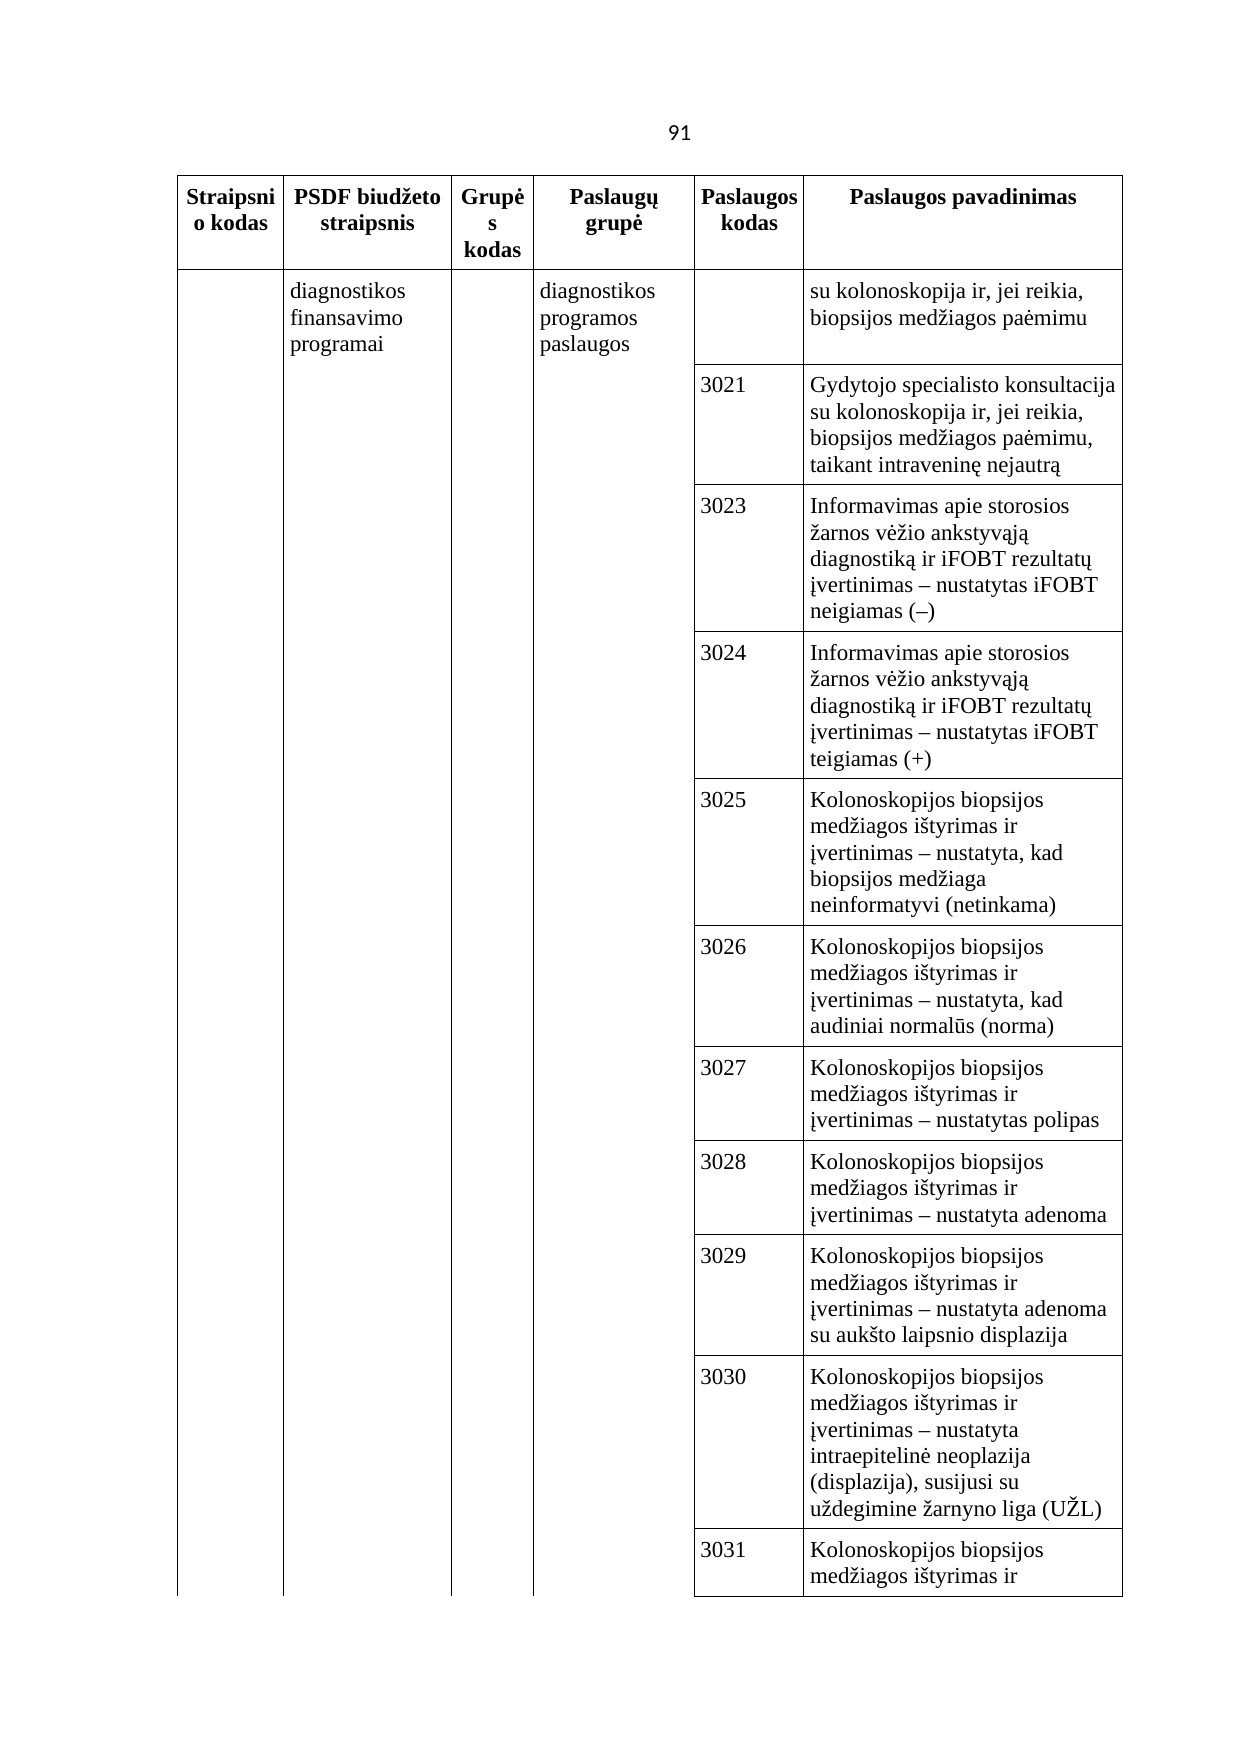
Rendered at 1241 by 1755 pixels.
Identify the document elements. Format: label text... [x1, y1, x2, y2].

table_header PSDF biudžeto straipsnis [284, 176, 451, 269]
table_cell Kolonoskopijos biopsijos medžiagos ištyrimas ir įvertinimas – nustatyta adenoma su aukšto laipsnio displazija [804, 1235, 1122, 1355]
table_cell [452, 484, 533, 631]
table_cell [178, 364, 283, 484]
table_cell Kolonoskopijos biopsijos medžiagos ištyrimas ir įvertinimas – nustatytas polipas [804, 1047, 1122, 1140]
table_cell 3030 [695, 1356, 803, 1528]
table_cell [178, 1528, 283, 1596]
table_cell Informavimas apie storosios žarnos vėžio ankstyvąją diagnostiką ir iFOBT rezultatų įvertinimas – nustatytas iFOBT neigiamas (–) [804, 485, 1122, 631]
table_cell [452, 778, 533, 925]
table_cell 3023 [695, 485, 803, 631]
table_cell [284, 1355, 451, 1528]
table_cell Kolonoskopijos biopsijos medžiagos ištyrimas ir įvertinimas – nustatyta adenoma [804, 1141, 1122, 1234]
table_cell [284, 484, 451, 631]
table_cell diagnostikos programos paslaugos [534, 270, 694, 363]
table_header Paslaugos kodas [695, 176, 803, 269]
table_header Paslaugų grupė [534, 176, 694, 269]
table_cell [534, 484, 694, 631]
table_cell [284, 1046, 451, 1140]
table_cell 3029 [695, 1235, 803, 1355]
table_cell [178, 1355, 283, 1528]
table_cell [452, 270, 533, 363]
table_cell [284, 1528, 451, 1596]
table_cell [178, 270, 283, 363]
table_cell [178, 484, 283, 631]
table_cell [284, 631, 451, 778]
table_cell Kolonoskopijos biopsijos medžiagos ištyrimas ir įvertinimas – nustatyta intraepitelinė neoplazija (displazija), susijusi su uždegimine žarnyno liga (UŽL) [804, 1356, 1122, 1528]
table_cell [534, 364, 694, 484]
table_cell [284, 925, 451, 1046]
table_cell [534, 925, 694, 1046]
table_cell [452, 1234, 533, 1355]
table_cell [695, 270, 803, 363]
table_cell su kolonoskopija ir, jei reikia, biopsijos medžiagos paėmimu [804, 270, 1122, 363]
table_cell [534, 778, 694, 925]
table_cell Gydytojo specialisto konsultacija su kolonoskopija ir, jei reikia, biopsijos medžiagos paėmimu, taikant intraveninę nejautrą [804, 365, 1122, 484]
table_cell [452, 1046, 533, 1140]
table_cell [284, 1234, 451, 1355]
table_cell 3025 [695, 779, 803, 925]
table_cell Kolonoskopijos biopsijos medžiagos ištyrimas ir įvertinimas – nustatyta, kad biopsijos medžiaga neinformatyvi (netinkama) [804, 779, 1122, 925]
table_cell [284, 778, 451, 925]
table_cell [534, 631, 694, 778]
table_cell [452, 364, 533, 484]
table_cell [178, 1046, 283, 1140]
table_cell 3024 [695, 632, 803, 778]
table_cell [284, 1140, 451, 1234]
table_cell [534, 1046, 694, 1140]
table_cell 3031 [695, 1529, 803, 1596]
table_cell diagnostikos finansavimo programai [284, 270, 451, 363]
table_cell [452, 631, 533, 778]
table_cell [452, 1140, 533, 1234]
table_cell [178, 1234, 283, 1355]
table_cell Informavimas apie storosios žarnos vėžio ankstyvąją diagnostiką ir iFOBT rezultatų įvertinimas – nustatytas iFOBT teigiamas (+) [804, 632, 1122, 778]
table_cell [178, 925, 283, 1046]
table_cell 3026 [695, 926, 803, 1046]
table_cell Kolonoskopijos biopsijos medžiagos ištyrimas ir įvertinimas – nustatyta, kad audiniai normalūs (norma) [804, 926, 1122, 1046]
table_cell [452, 925, 533, 1046]
table_cell Kolonoskopijos biopsijos medžiagos ištyrimas ir [804, 1529, 1122, 1596]
table_cell [178, 631, 283, 778]
table_cell 3027 [695, 1047, 803, 1140]
table_header Straipsnio kodas [178, 176, 283, 269]
table_cell [178, 1140, 283, 1234]
table_cell 3021 [695, 365, 803, 484]
table_cell [284, 364, 451, 484]
table_header Paslaugos pavadinimas [804, 176, 1122, 269]
table_cell [178, 778, 283, 925]
table_cell [452, 1355, 533, 1528]
table_cell [452, 1528, 533, 1596]
table_header Grupės kodas [452, 176, 533, 269]
table_cell [534, 1140, 694, 1234]
table_cell [534, 1234, 694, 1355]
table_cell [534, 1355, 694, 1528]
table_cell 3028 [695, 1141, 803, 1234]
table_cell [534, 1528, 694, 1596]
